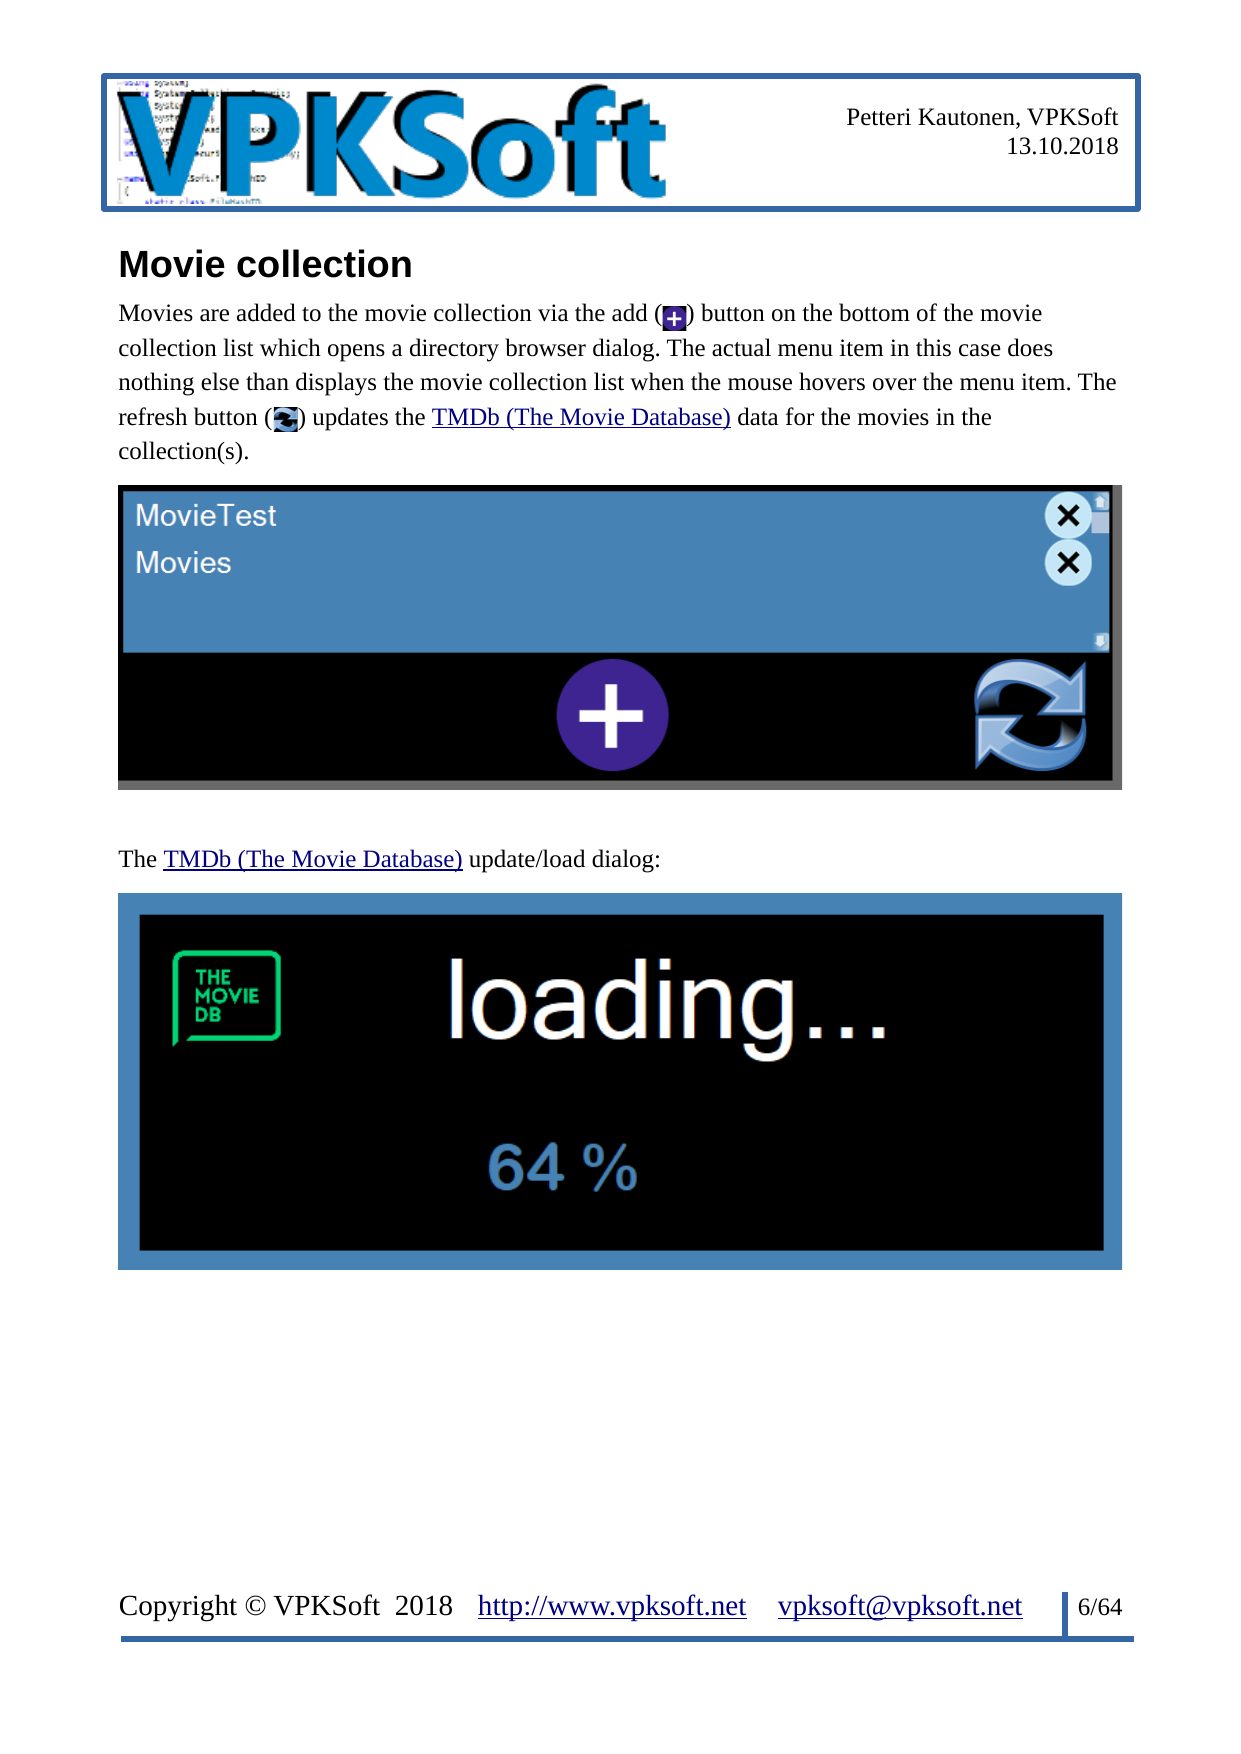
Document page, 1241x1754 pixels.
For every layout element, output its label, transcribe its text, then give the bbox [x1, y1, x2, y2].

picture [118, 893, 1123, 1270]
picture [273, 407, 298, 432]
picture [118, 485, 1123, 790]
text Movies are added to the movie collection via the add ( ) button on the bottom of the movie collection list which opens a directory browser dialog. The actual menu item in this case does nothing else than displays the movie collection list when the mouse hovers over the menu item. The refresh button ( ) updates the TMDb (The Movie Database) data for the movies in the collection(s). [118, 298, 1122, 465]
subtitle Movie collection [118, 242, 1122, 286]
picture [662, 306, 687, 331]
picture [116, 81, 672, 204]
text The TMDb (The Movie Database) update/load dialog: [118, 844, 1122, 873]
